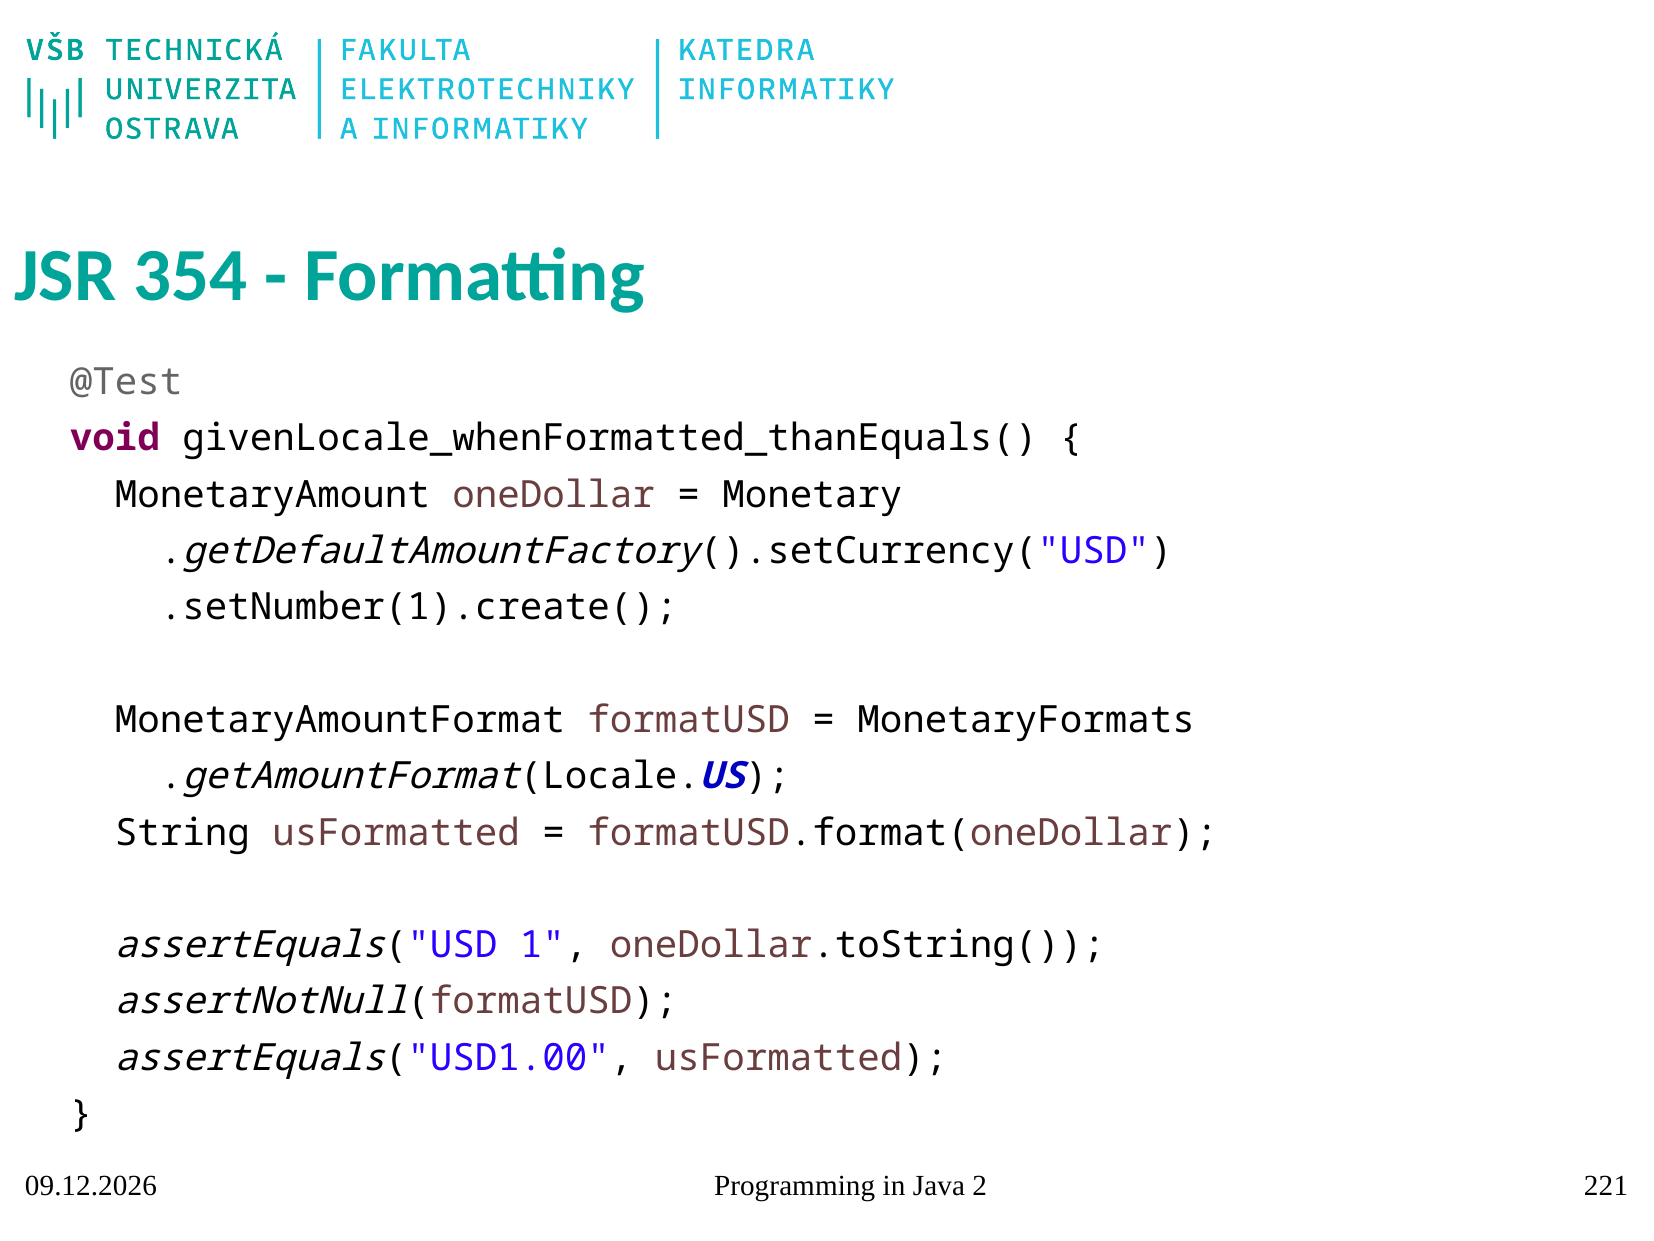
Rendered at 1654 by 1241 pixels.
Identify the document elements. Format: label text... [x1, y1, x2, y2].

picture [26, 31, 894, 139]
title JSR 354 - Formatting [14, 165, 1619, 319]
list @Test void givenLocale_whenFormatted_thanEquals() { MonetaryAmount oneDollar = Monetary .getDefaultAmountFactory().setCurrency("USD") .setNumber(1).create(); MonetaryAmountFormat formatUSD = MonetaryFormats .getAmountFormat(Locale.US); String usFormatted = formatUSD.format(oneDollar); assertEquals("USD 1", oneDollar.toString()); assertNotNull(formatUSD); assertEquals("USD1.00", usFormatted); } [24, 354, 1629, 1146]
